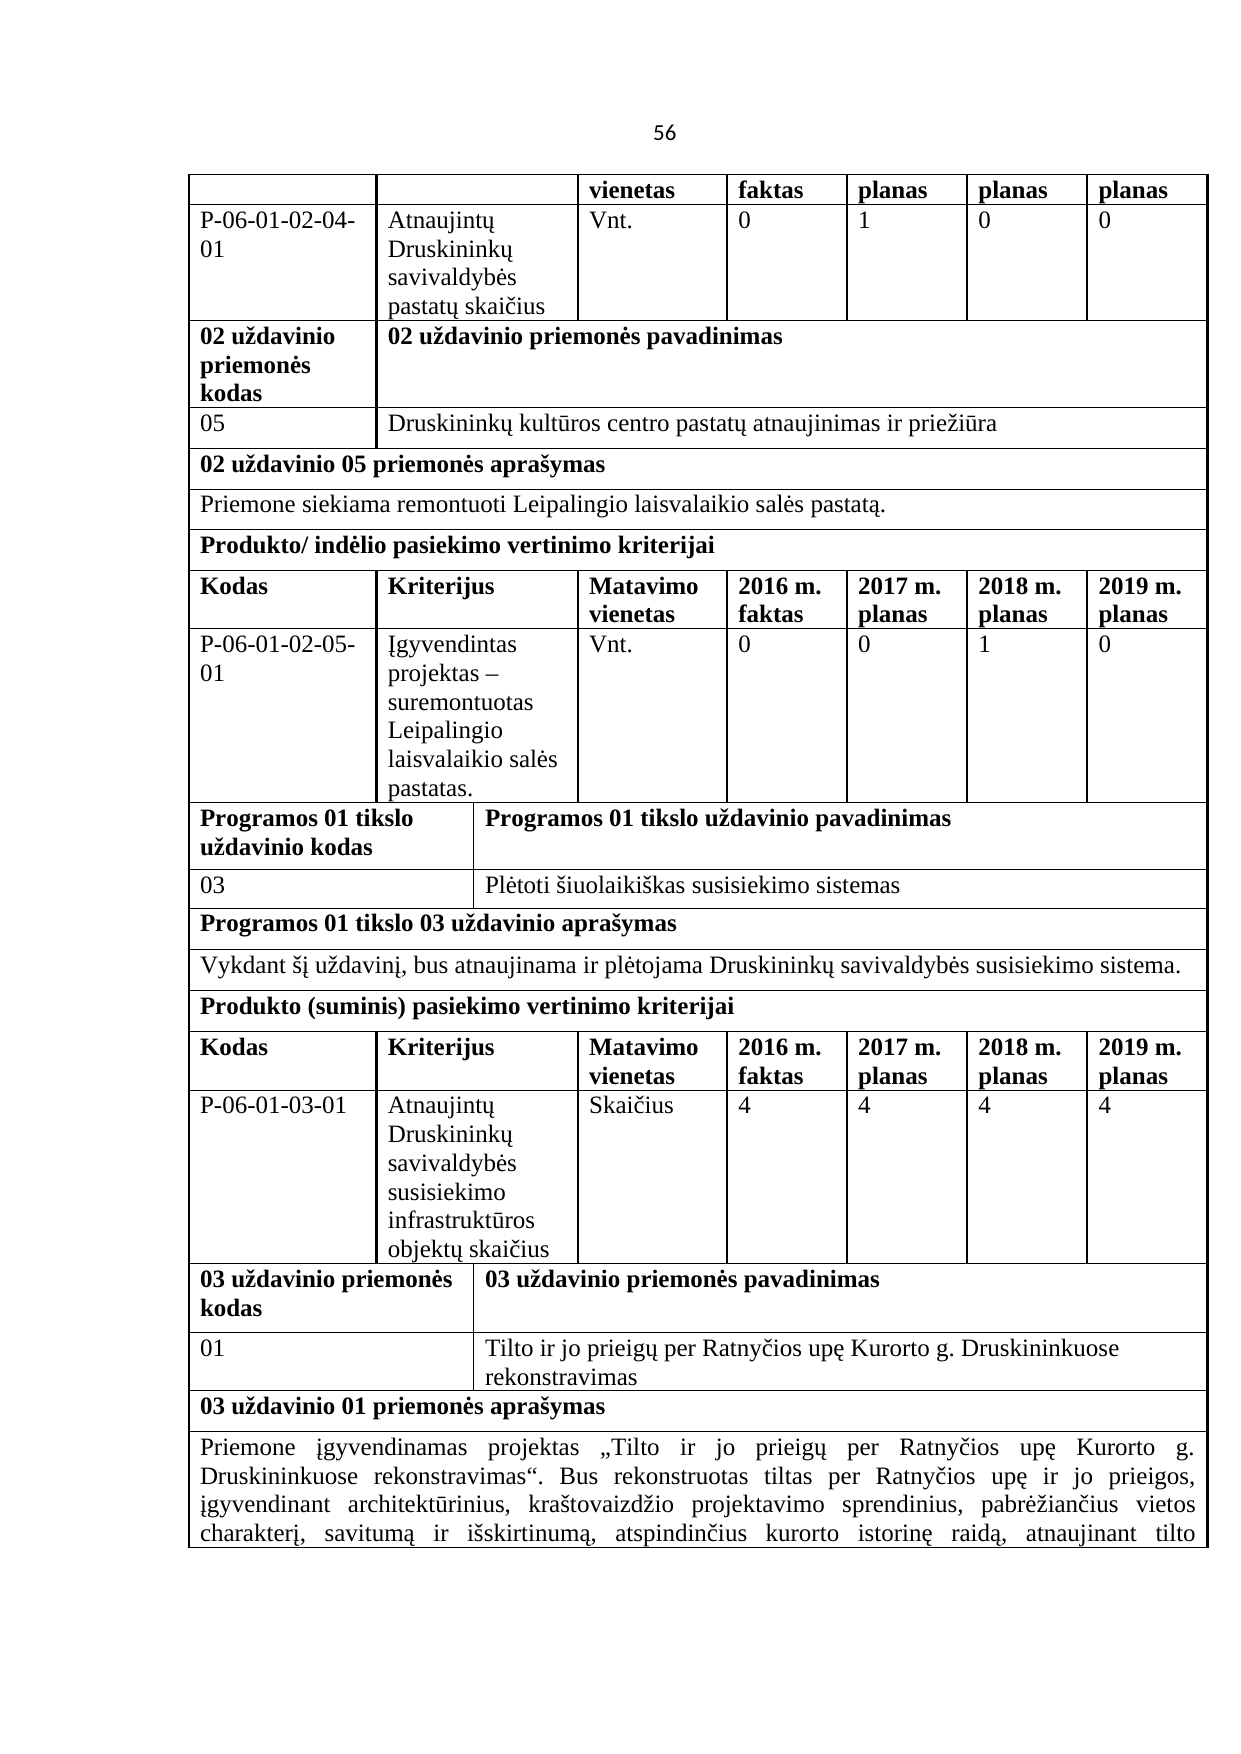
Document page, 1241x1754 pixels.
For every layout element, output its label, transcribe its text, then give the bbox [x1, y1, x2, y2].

table_cell 0 [1088, 629, 1206, 802]
table_cell P-06-01-02-04-01 [190, 205, 375, 320]
table_cell Programos 01 tikslo uždavinio pavadinimas [474, 803, 1206, 869]
table_cell 0 [728, 629, 846, 802]
table_cell 02 uždavinio priemonės kodas [190, 321, 375, 407]
table_cell vienetas [579, 175, 726, 204]
table_cell Matavimo vienetas [579, 1032, 726, 1089]
table_cell planas [968, 175, 1086, 204]
table_cell 0 [968, 205, 1086, 320]
table_cell Vnt. [579, 205, 726, 320]
table_cell 2016 m. faktas [728, 1032, 846, 1089]
table_cell 4 [728, 1091, 846, 1263]
table_cell Produkto/ indėlio pasiekimo vertinimo kriterijai [190, 530, 1206, 570]
table_cell Priemone siekiama remontuoti Leipalingio laisvalaikio salės pastatą. [190, 490, 1206, 529]
table_cell [378, 175, 577, 204]
table_cell 01 [190, 1333, 473, 1390]
table_cell 4 [968, 1091, 1086, 1263]
table_cell Programos 01 tikslo 03 uždavinio aprašymas [190, 909, 1206, 949]
table_cell 03 [190, 870, 473, 907]
table_cell Atnaujintų Druskininkų savivaldybės pastatų skaičius [378, 205, 577, 320]
table_cell planas [1088, 175, 1206, 204]
table_cell 4 [848, 1091, 966, 1263]
table_cell Skaičius [579, 1091, 726, 1263]
table_cell Atnaujintų Druskininkų savivaldybės susisiekimo infrastruktūros objektų skaičius [378, 1091, 577, 1263]
table_cell 2018 m. planas [968, 1032, 1086, 1089]
table_cell 0 [728, 205, 846, 320]
table_cell Kodas [190, 571, 375, 628]
table_cell Tilto ir jo prieigų per Ratnyčios upę Kurorto g. Druskininkuose rekonstravimas [474, 1333, 1206, 1390]
table_cell 05 [190, 408, 375, 448]
table_cell [190, 175, 375, 204]
table_cell P-06-01-03-01 [190, 1091, 375, 1263]
table_cell Druskininkų kultūros centro pastatų atnaujinimas ir priežiūra [378, 408, 1206, 448]
table_cell 4 [1088, 1091, 1206, 1263]
table_cell Kriterijus [378, 571, 577, 628]
table_cell 2016 m. faktas [728, 571, 846, 628]
table_cell P-06-01-02-05-01 [190, 629, 375, 802]
table_cell Plėtoti šiuolaikiškas susisiekimo sistemas [474, 870, 1206, 907]
table_cell 1 [968, 629, 1086, 802]
table_cell 2019 m. planas [1088, 1032, 1206, 1089]
table_cell Kriterijus [378, 1032, 577, 1089]
table_cell 02 uždavinio priemonės pavadinimas [378, 321, 1206, 407]
table_cell Produkto (suminis) pasiekimo vertinimo kriterijai [190, 991, 1206, 1031]
table_cell Vnt. [579, 629, 726, 802]
table_cell 1 [848, 205, 966, 320]
table_cell 2017 m. planas [848, 1032, 966, 1089]
table_cell 2019 m. planas [1088, 571, 1206, 628]
table_cell Priemone įgyvendinamas projektas „Tilto ir jo prieigų per Ratnyčios upę Kurorto g. Druskininkuose rekonstravimas“. Bus rekonstruotas tiltas per Ratnyčios upę ir jo prieigos, įgyvendinant architektūrinius, kraštovaizdžio projektavimo sprendinius, pabrėžiančius vietos charakterį, savitumą ir išskirtinumą, atspindinčius kurorto istorinę raidą, atnaujinant tilto [190, 1432, 1206, 1547]
table_cell faktas [728, 175, 846, 204]
table_cell 03 uždavinio priemonės pavadinimas [474, 1264, 1206, 1332]
table_cell Matavimo vienetas [579, 571, 726, 628]
table_cell 03 uždavinio priemonės kodas [190, 1264, 473, 1332]
table_cell 2018 m. planas [968, 571, 1086, 628]
table_cell 03 uždavinio 01 priemonės aprašymas [190, 1391, 1206, 1431]
table_cell 2017 m. planas [848, 571, 966, 628]
table_cell 02 uždavinio 05 priemonės aprašymas [190, 449, 1206, 488]
table_cell 0 [848, 629, 966, 802]
table_cell Programos 01 tikslo uždavinio kodas [190, 803, 473, 869]
table_cell planas [848, 175, 966, 204]
table_cell Kodas [190, 1032, 375, 1089]
table_cell 0 [1088, 205, 1206, 320]
table_cell Įgyvendintas projektas – suremontuotas Leipalingio laisvalaikio salės pastatas. [378, 629, 577, 802]
table_cell Vykdant šį uždavinį, bus atnaujinama ir plėtojama Druskininkų savivaldybės susisiekimo sistema. [190, 950, 1206, 990]
